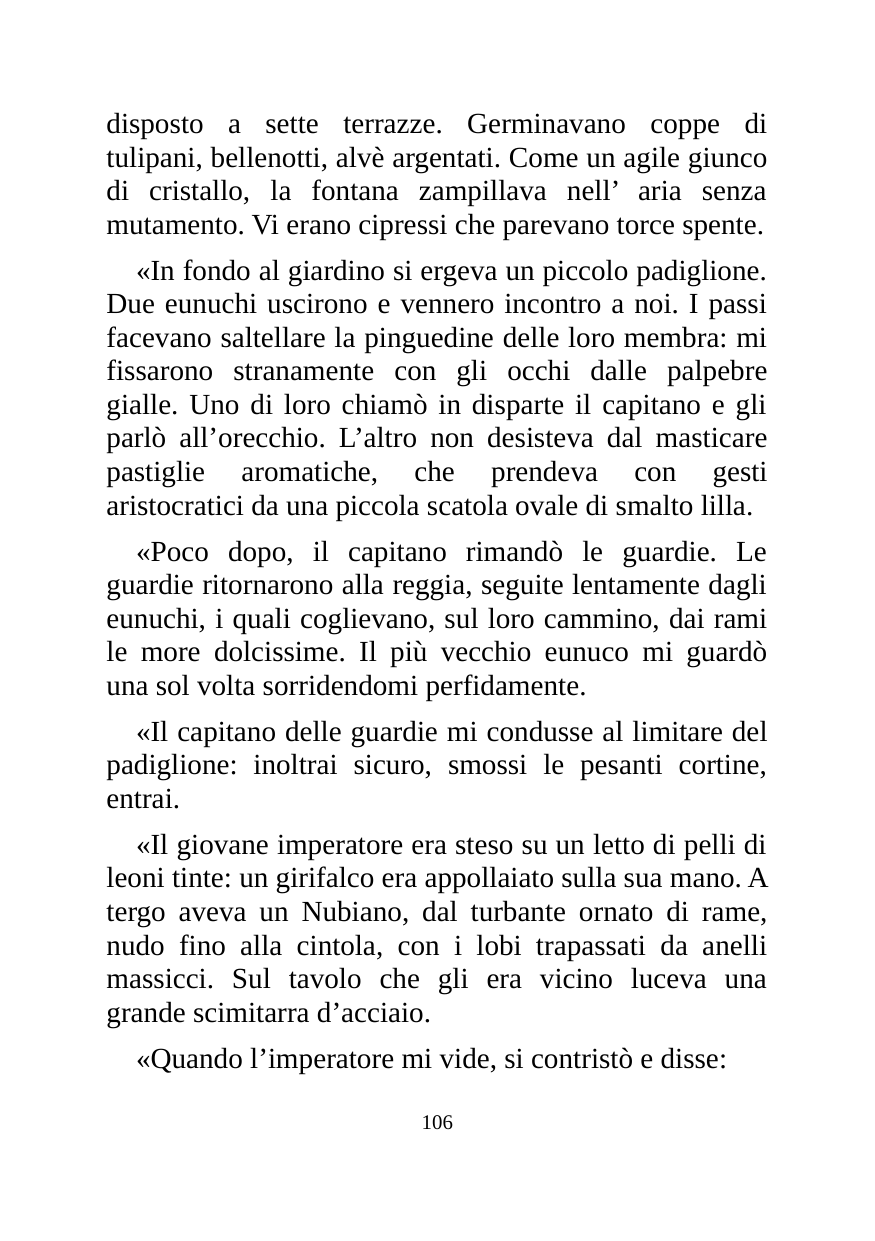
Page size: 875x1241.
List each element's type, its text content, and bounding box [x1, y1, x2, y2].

text «Il capitano delle guardie mi condusse al limitare del padiglione: inoltrai sicuro, smossi le pesanti cortine, entrai. [106, 714, 768, 814]
text «Quando l’imperatore mi vide, si contristò e disse: [106, 1041, 768, 1074]
text «Il giovane imperatore era steso su un letto di pelli di leoni tinte: un girifalco era appollaiato sulla sua mano. A tergo aveva un Nubiano, dal turbante ornato di rame, nudo fino alla cintola, con i lobi trapassati da anelli massicci. Sul tavolo che gli era vicino luceva una grande scimitarra d’acciaio. [106, 827, 768, 1028]
text «In fondo al giardino si ergeva un piccolo padiglione. Due eunuchi uscirono e vennero incontro a noi. I passi facevano saltellare la pinguedine delle loro membra: mi fissarono stranamente con gli occhi dalle palpebre gialle. Uno di loro chiamò in disparte il capitano e gli parlò all’orecchio. L’altro non desisteva dal masticare pastiglie aromatiche, che prendeva con gesti aristocratici da una piccola scatola ovale di smalto lilla. [106, 253, 768, 521]
text disposto a sette terrazze. Germinavano coppe di tulipani, bellenotti, alvè argentati. Come un agile giunco di cristallo, la fontana zampillava nell’ aria senza mutamento. Vi erano cipressi che parevano torce spente. [106, 106, 768, 240]
text «Poco dopo, il capitano rimandò le guardie. Le guardie ritornarono alla reggia, seguite lentamente dagli eunuchi, i quali coglievano, sul loro cammino, dai rami le more dolcissime. Il più vecchio eunuco mi guardò una sol volta sorridendomi perfidamente. [106, 534, 768, 701]
